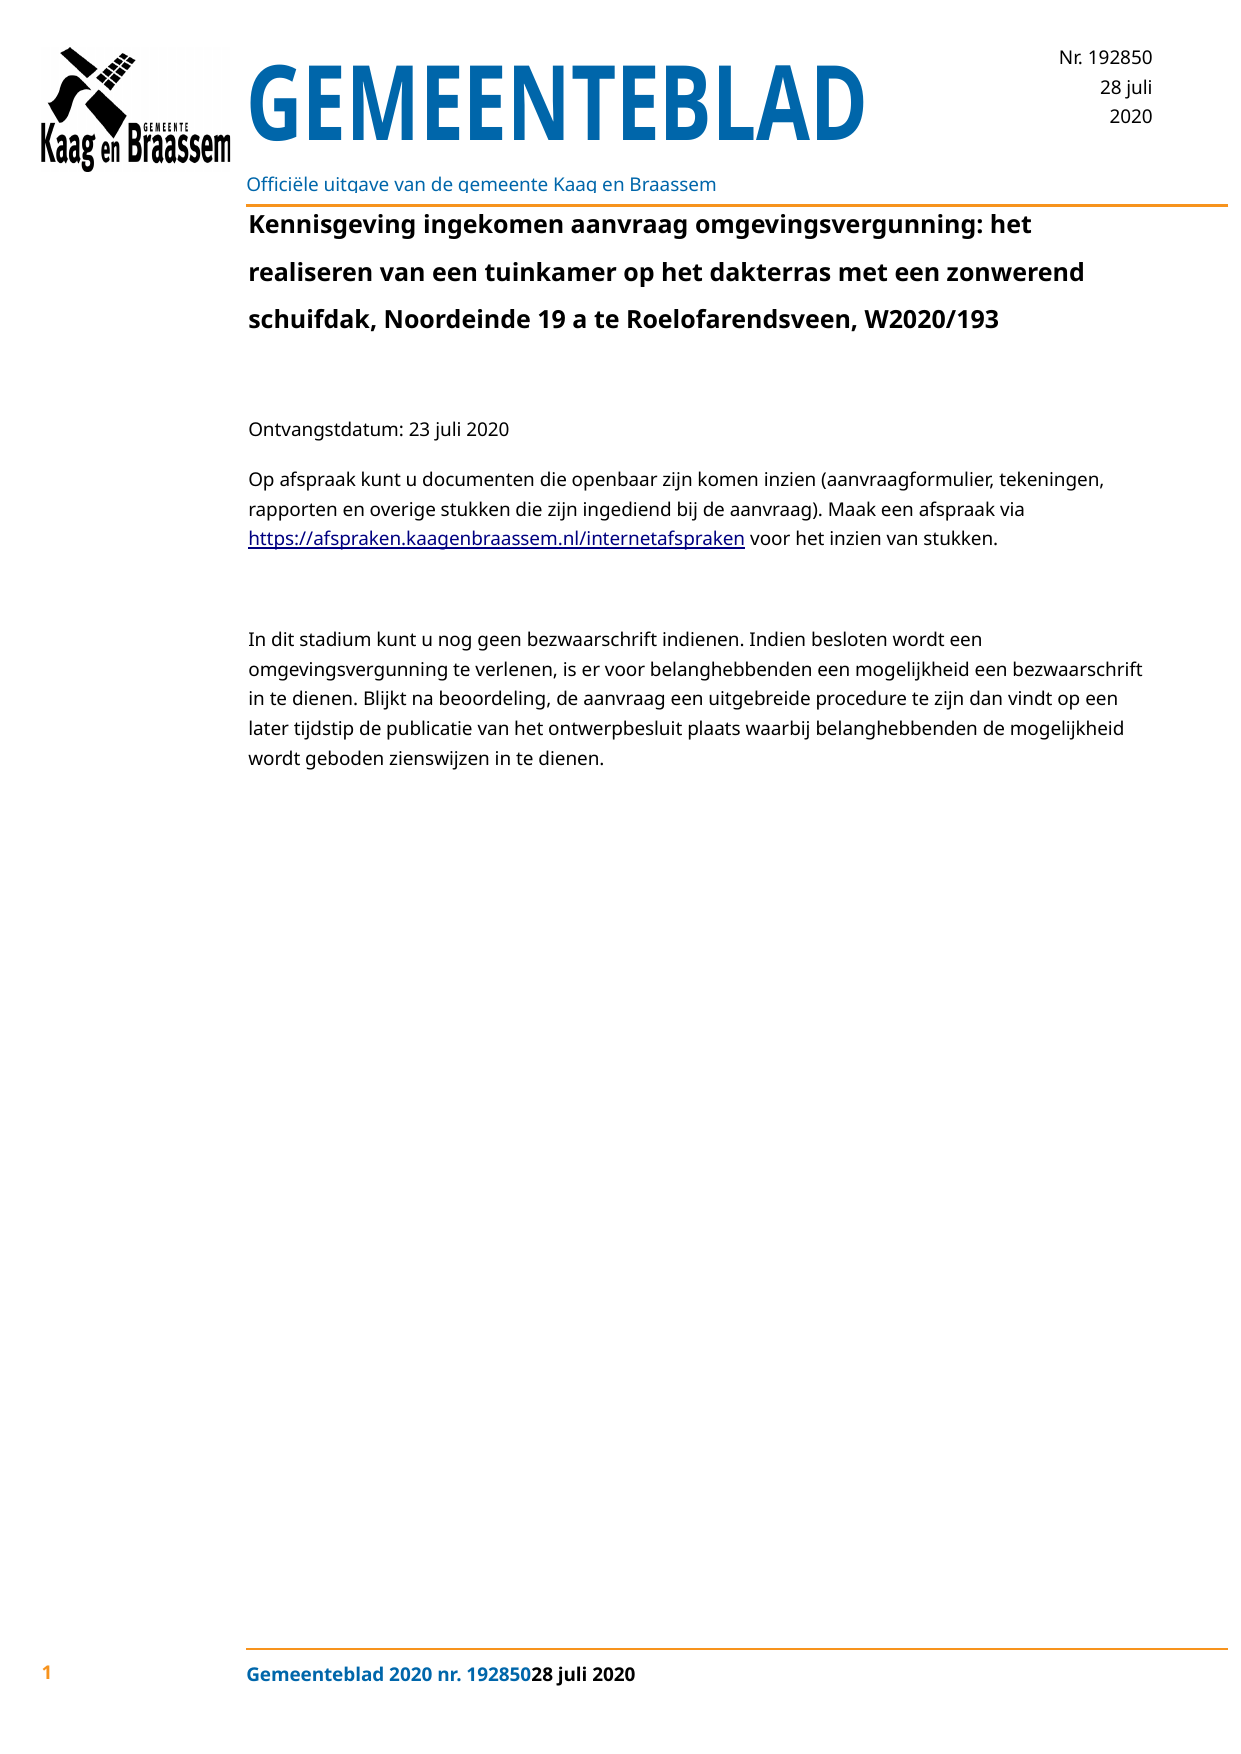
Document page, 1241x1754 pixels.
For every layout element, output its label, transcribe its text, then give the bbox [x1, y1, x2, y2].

text Ontvangstdatum: 23 juli 2020 [248, 416, 1152, 442]
picture [41, 47, 231, 172]
text Op afspraak kunt u documenten die openbaar zijn komen inzien (aanvraagformulier, tekeningen, rapporten en overige stukken die zijn ingediend bij de aanvraag). Maak een afspraak via https://afspraken.kaagenbraassem.nl/internetafspraken voor het inzien van stukken. [248, 466, 1152, 551]
text In dit stadium kunt u nog geen bezwaarschrift indienen. Indien besloten wordt een omgevingsvergunning te verlenen, is er voor belanghebbenden een mogelijkheid een bezwaarschrift in te dienen. Blijkt na beoordeling, de aanvraag een uitgebreide procedure te zijn dan vindt op een later tijdstip de publicatie van het ontwerpbesluit plaats waarbij belanghebbenden de mogelijkheid wordt geboden zienswijzen in te dienen. [248, 626, 1152, 770]
text Kennisgeving ingekomen aanvraag omgevingsvergunning: het realiseren van een tuinkamer op het dakterras met een zonwerend schuifdak, Noordeinde 19 a te Roelofarendsveen, W2020/193 [248, 207, 1152, 336]
